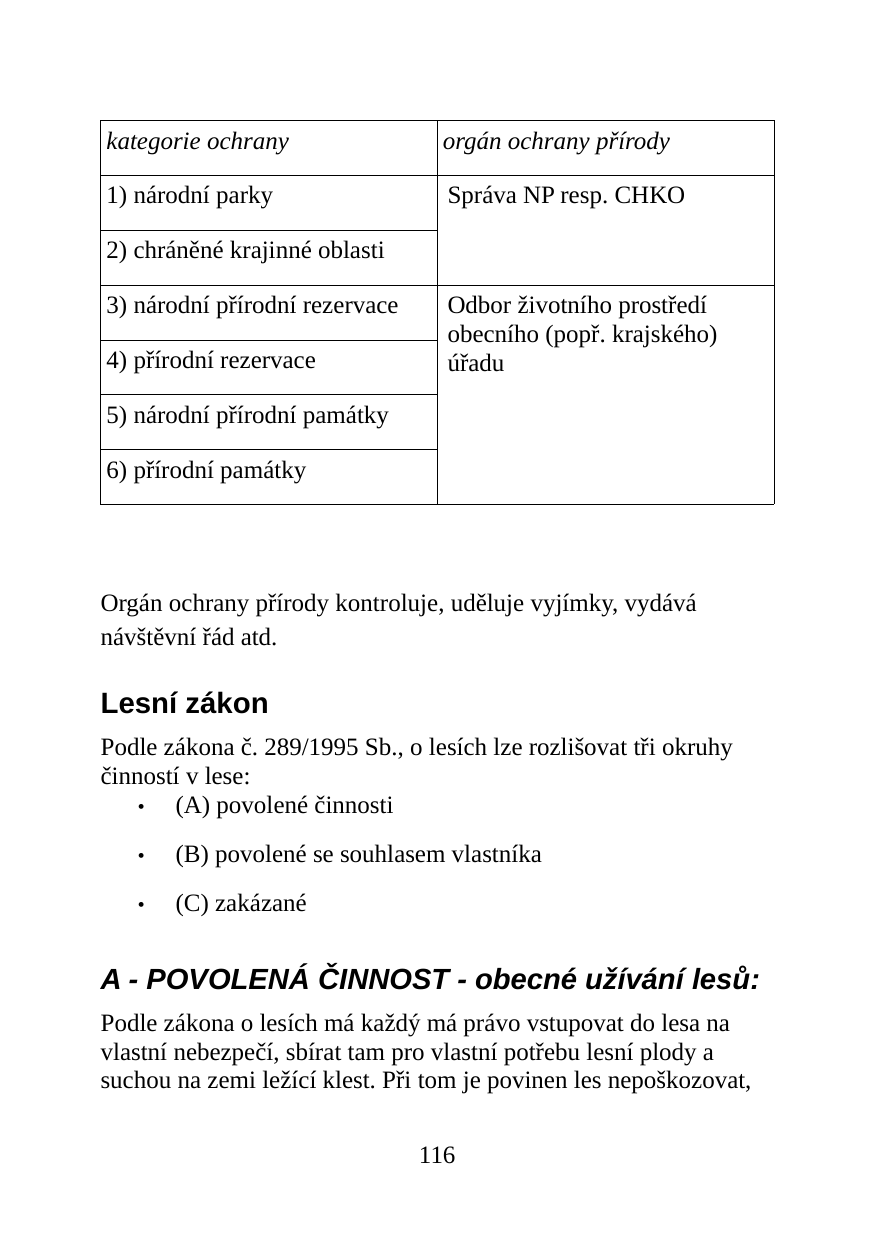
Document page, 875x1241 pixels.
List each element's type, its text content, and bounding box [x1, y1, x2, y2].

table_cell 5) národní přírodní památky [101, 395, 437, 449]
text Podle zákona č. 289/1995 Sb., o lesích lze rozlišovat tři okruhy činností v lese: [100, 732, 774, 790]
text Orgán ochrany přírody kontroluje, uděluje vyjímky, vydává návštěvní řád atd. [100, 588, 774, 651]
table_header orgán ochrany přírody [438, 121, 774, 175]
text Podle zákona o lesích má každý má právo vstupovat do lesa na vlastní nebezpečí, sbírat tam pro vlastní potřebu lesní plody a suchou na zemi ležící klest. Při tom je povinen les nepoškozovat, [100, 1008, 774, 1094]
table_cell 4) přírodní rezervace [101, 341, 437, 394]
subtitle Lesní zákon [100, 686, 774, 720]
table_cell 2) chráněné krajinné oblasti [101, 231, 437, 284]
list (B) povolené se souhlasem vlastníka [138, 839, 774, 867]
list (C) zakázané [138, 888, 774, 917]
table_cell Odbor životního prostředí obecního (popř. krajského) úřadu [438, 286, 774, 504]
subtitle A - POVOLENÁ ČINNOST - obecné užívání lesů: [100, 962, 774, 995]
table_cell Správa NP resp. CHKO [438, 176, 774, 284]
table_header kategorie ochrany [101, 121, 437, 175]
list (A) povolené činnosti [138, 790, 774, 818]
table_cell 6) přírodní památky [101, 450, 437, 504]
table_cell 3) národní přírodní rezervace [101, 286, 437, 339]
table_cell 1) národní parky [101, 176, 437, 230]
